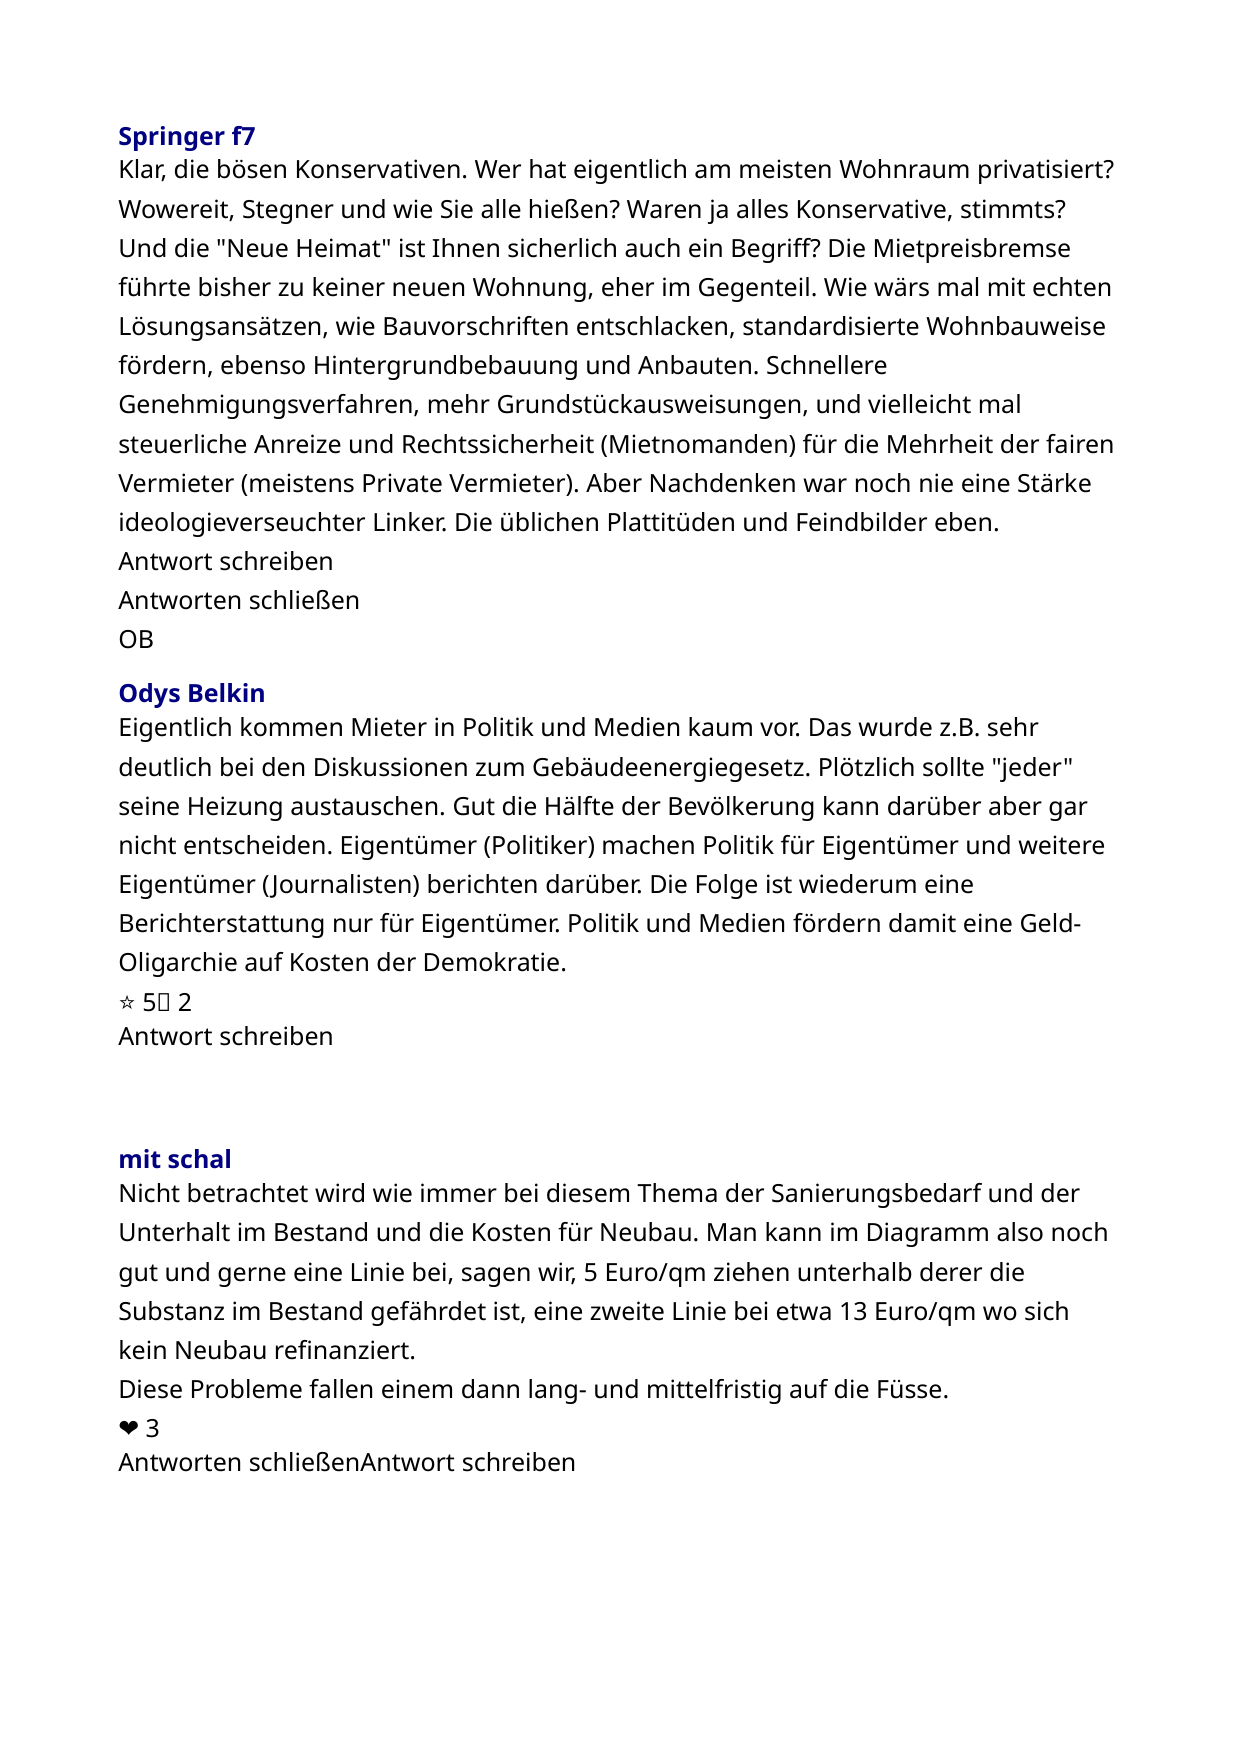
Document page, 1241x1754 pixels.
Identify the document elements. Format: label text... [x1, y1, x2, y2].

text ⭐️ 5🤨 2 [118, 984, 1122, 1018]
text Nicht betrachtet wird wie immer bei diesem Thema der Sanierungsbedarf und der Unterhalt im Bestand und die Kosten für Neubau. Man kann im Diagramm also noch gut und gerne eine Linie bei, sagen wir, 5 Euro/qm ziehen unterhalb derer die Substanz im Bestand gefährdet ist, eine zweite Linie bei etwa 13 Euro/qm wo sich kein Neubau refinanziert. [118, 1176, 1122, 1367]
text Antwort schreiben [118, 1018, 1122, 1052]
text Eigentlich kommen Mieter in Politik und Medien kaum vor. Das wurde z.B. sehr deutlich bei den Diskussionen zum Gebäudeenergiegesetz. Plötzlich sollte "jeder" seine Heizung austauschen. Gut die Hälfte der Bevölkerung kann darüber aber gar nicht entscheiden. Eigentümer (Politiker) machen Politik für Eigentümer und weitere Eigentümer (Journalisten) berichten darüber. Die Folge ist wiederum eine Berichterstattung nur für Eigentümer. Politik und Medien fördern damit eine Geld-Oligarchie auf Kosten der Demokratie. [118, 710, 1122, 979]
text Diese Probleme fallen einem dann lang- und mittelfristig auf die Füsse. [118, 1372, 1122, 1406]
subtitle mit schal [118, 1142, 1122, 1176]
text ❤️ 3 [118, 1411, 1122, 1445]
subtitle Springer f7 [118, 118, 1122, 152]
text Antwort schreiben [118, 544, 1122, 578]
text OB [118, 622, 1122, 656]
text Antworten schließen [118, 583, 1122, 617]
subtitle Odys Belkin [118, 676, 1122, 710]
text Antworten schließenAntwort schreiben [118, 1445, 1122, 1479]
text Klar, die bösen Konservativen. Wer hat eigentlich am meisten Wohnraum privatisiert? Wowereit, Stegner und wie Sie alle hießen? Waren ja alles Konservative, stimmts? Und die "Neue Heimat" ist Ihnen sicherlich auch ein Begriff? Die Mietpreisbremse führte bisher zu keiner neuen Wohnung, eher im Gegenteil. Wie wärs mal mit echten Lösungsansätzen, wie Bauvorschriften entschlacken, standardisierte Wohnbauweise fördern, ebenso Hintergrundbebauung und Anbauten. Schnellere Genehmigungsverfahren, mehr Grundstückausweisungen, und vielleicht mal steuerliche Anreize und Rechtssicherheit (Mietnomanden) für die Mehrheit der fairen Vermieter (meistens Private Vermieter). Aber Nachdenken war noch nie eine Stärke ideologieverseuchter Linker. Die üblichen Plattitüden und Feindbilder eben. [118, 152, 1122, 539]
